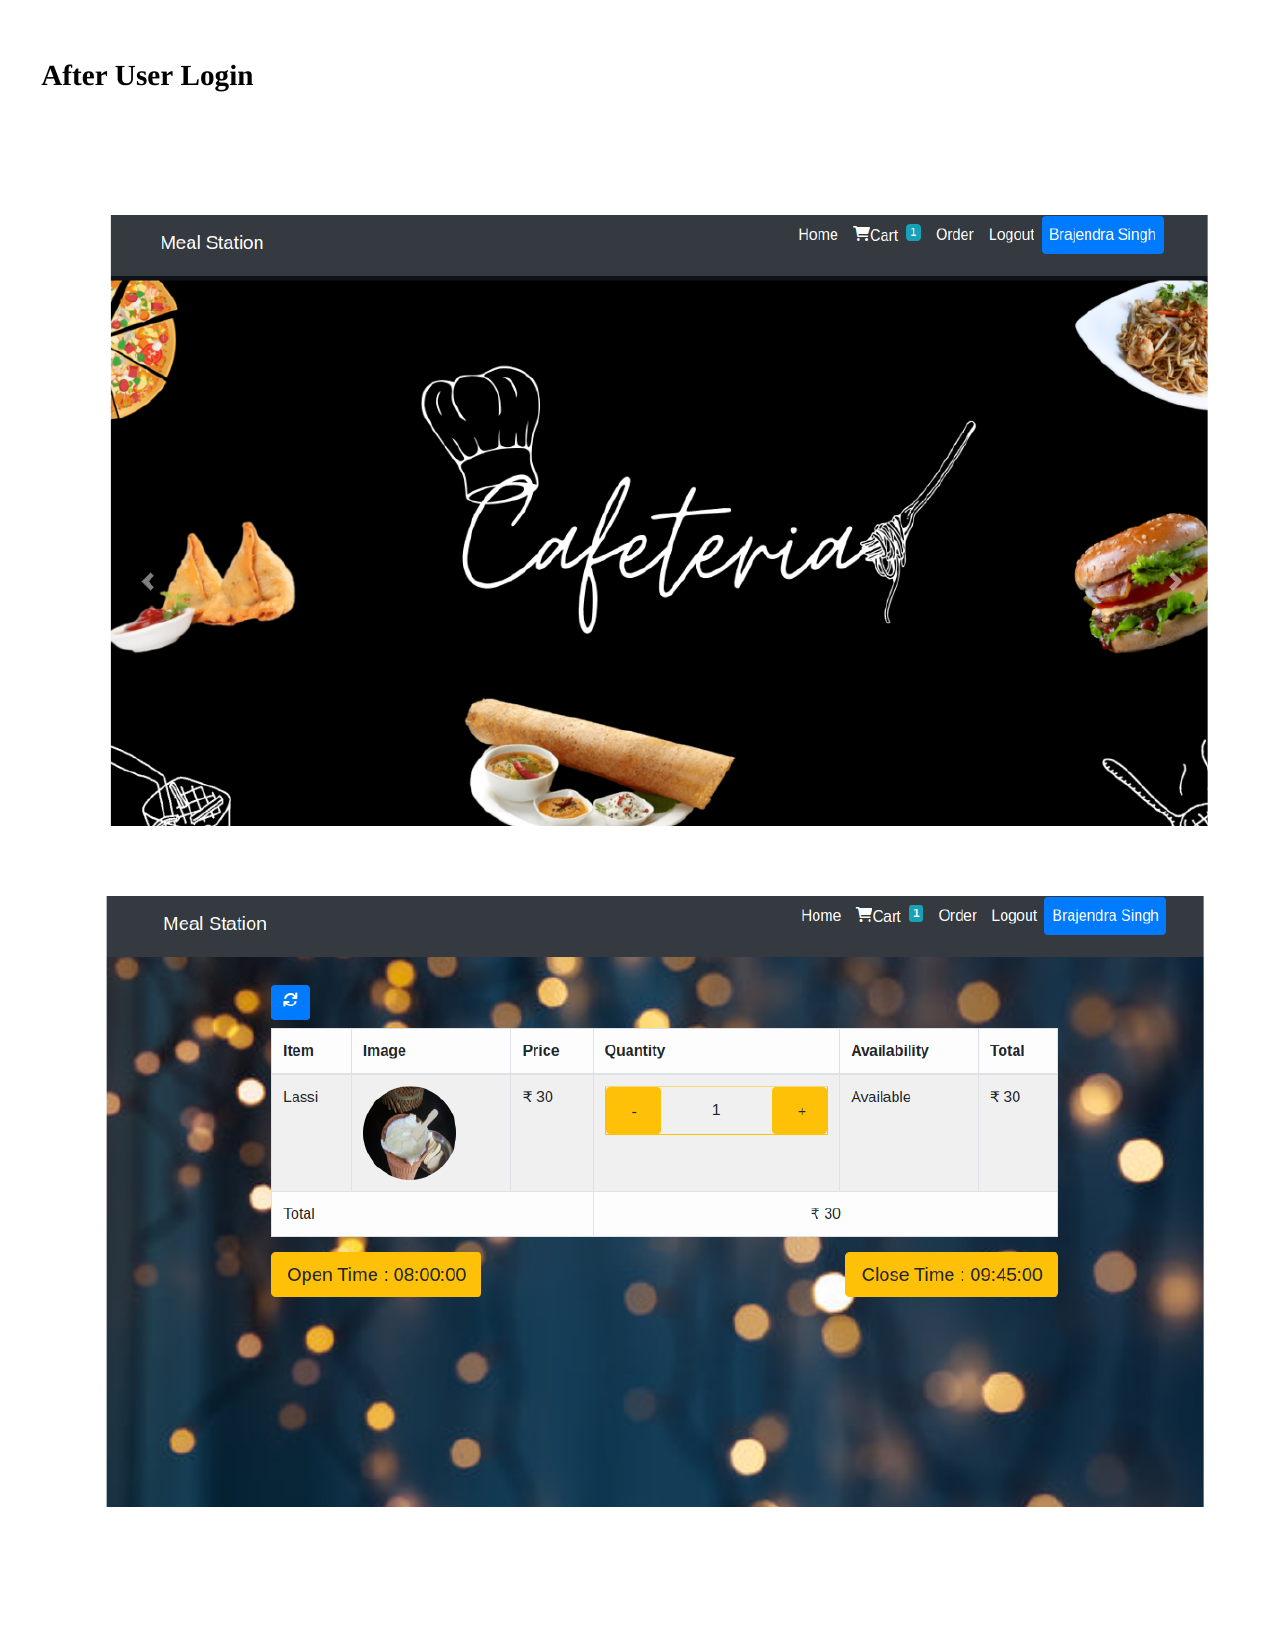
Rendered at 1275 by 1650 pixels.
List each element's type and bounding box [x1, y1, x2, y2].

picture [106, 896, 1204, 1507]
picture [110, 215, 1208, 826]
